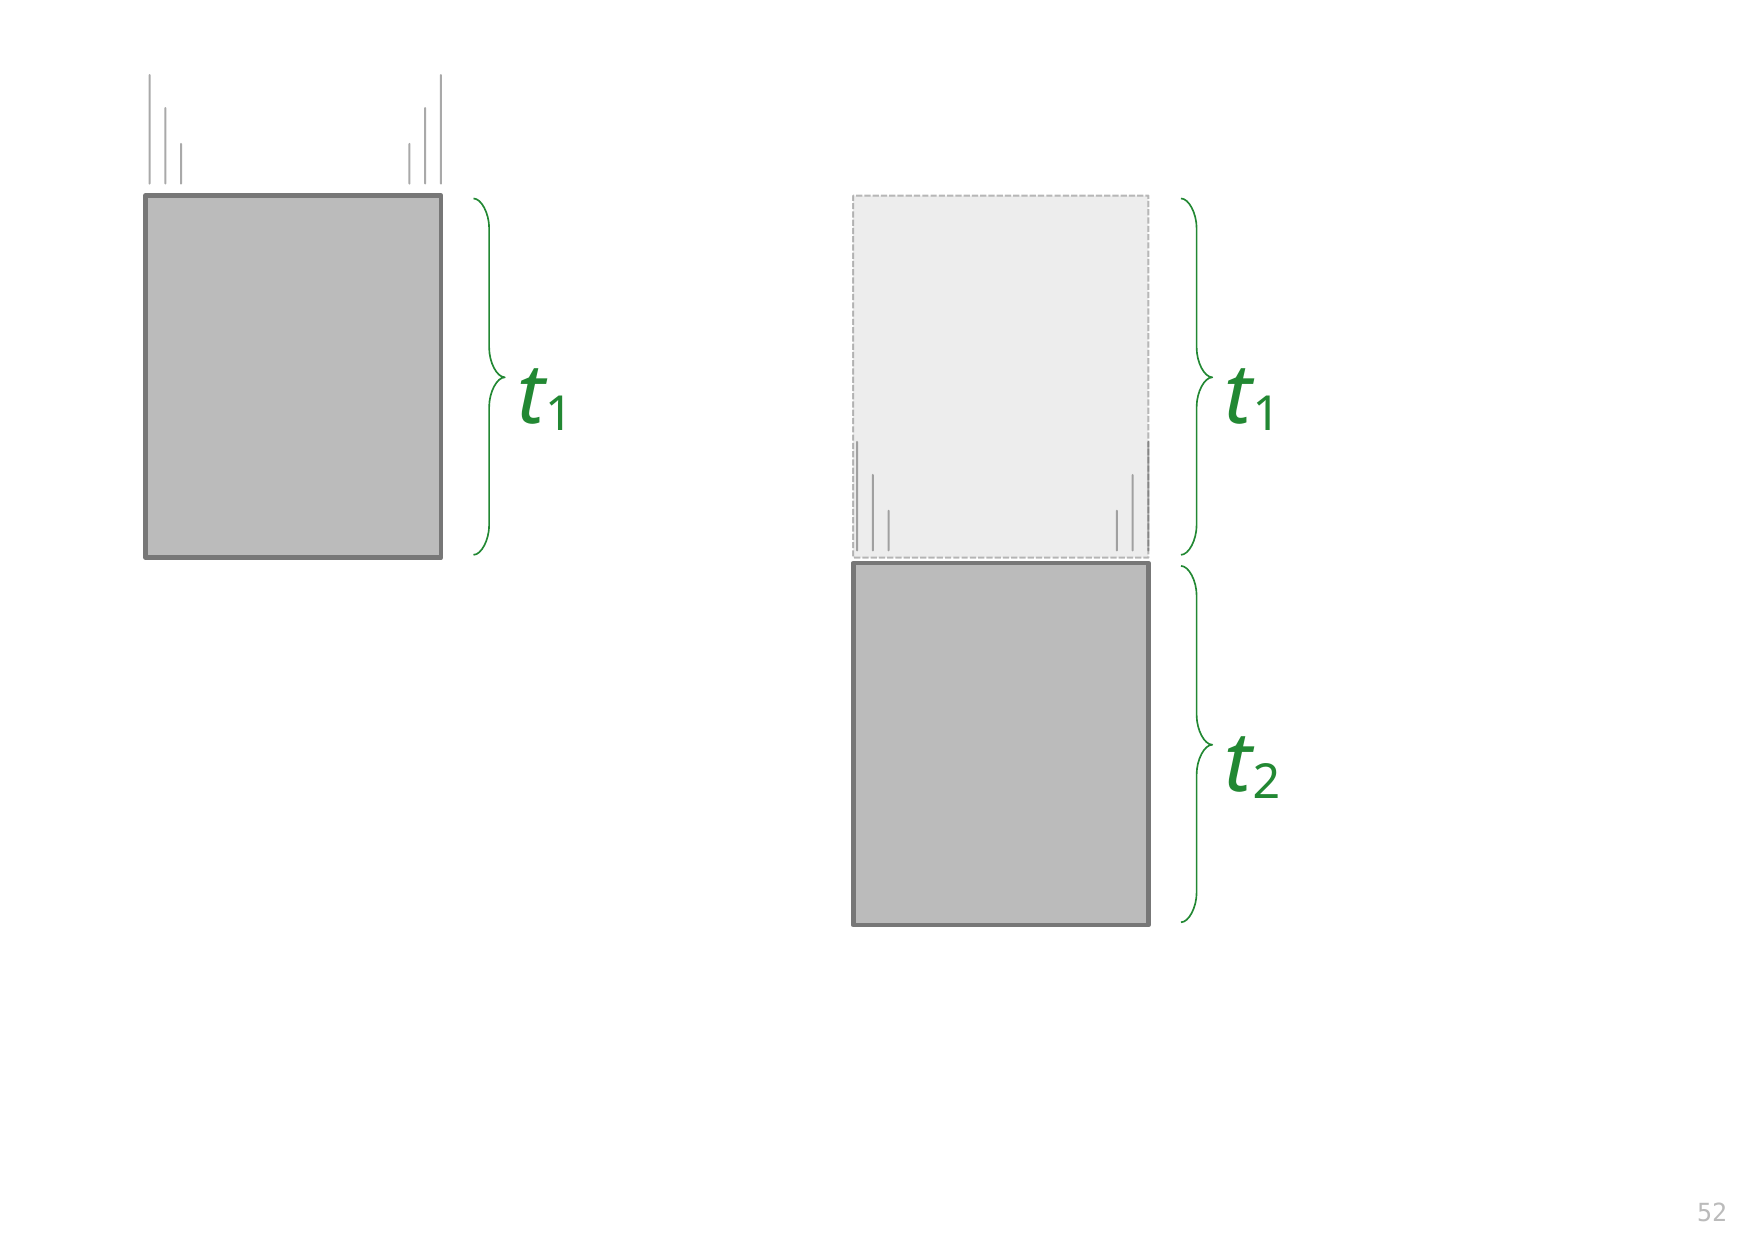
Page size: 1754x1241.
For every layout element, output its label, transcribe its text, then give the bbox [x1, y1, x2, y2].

text_box [145, 195, 441, 558]
text_box t2 [1209, 695, 1292, 794]
text_box [853, 563, 1149, 926]
text_box t1 [1209, 327, 1292, 426]
text_box [853, 195, 1149, 558]
text_box t1 [502, 327, 585, 426]
